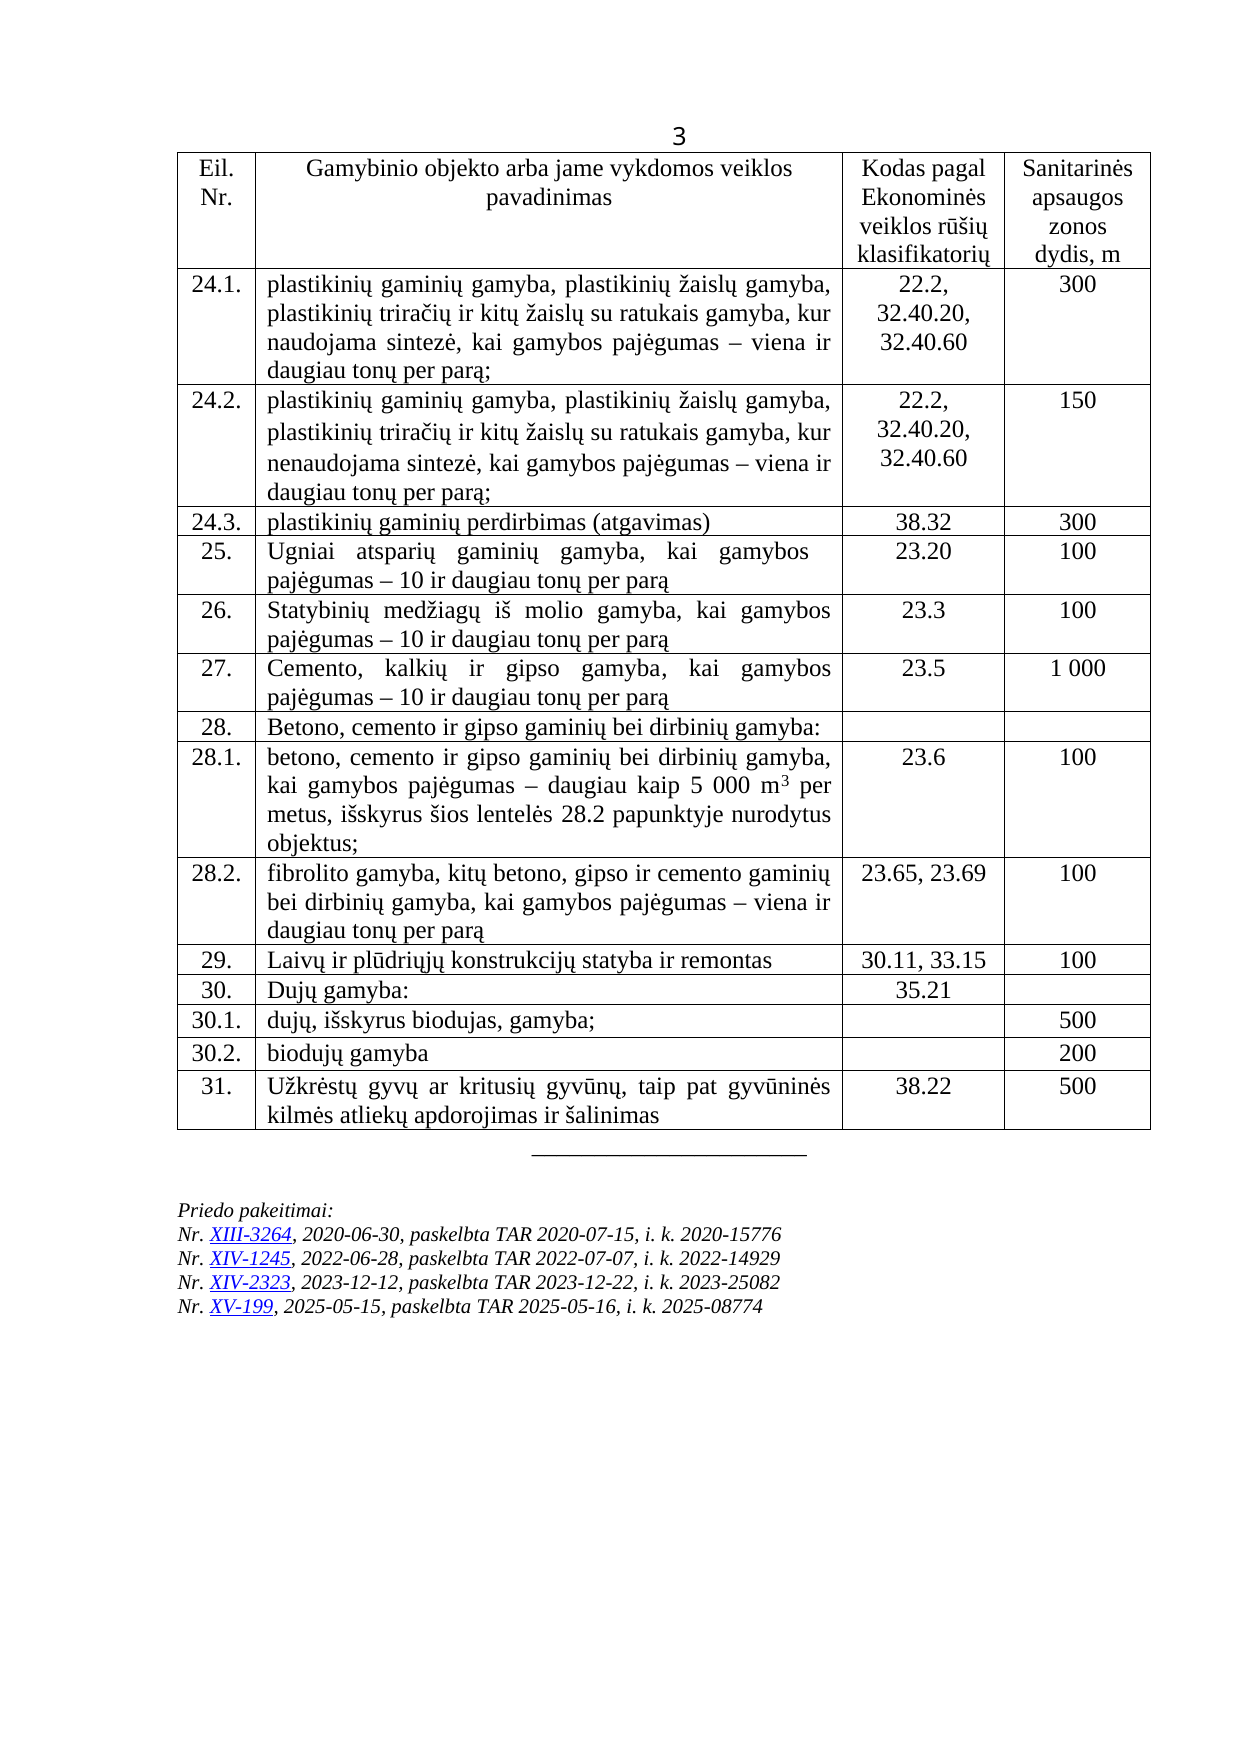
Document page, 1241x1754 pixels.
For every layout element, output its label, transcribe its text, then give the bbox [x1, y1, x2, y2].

text Priedo pakeitimai: [177, 1198, 1181, 1222]
table_cell Užkrėstų gyvų ar kritusių gyvūnų, taip pat gyvūninės kilmės atliekų apdorojimas ir šalinimas [256, 1071, 842, 1129]
table_cell Dujų gamyba: [256, 975, 842, 1004]
table_cell 23.6 [843, 742, 1004, 857]
table_cell [843, 1038, 1004, 1070]
table_cell 22.2, 32.40.20, 32.40.60 [843, 269, 1004, 384]
table_cell 28.1. [178, 742, 255, 857]
table_cell 23.65, 23.69 [843, 858, 1004, 944]
table_header Kodas pagal Ekonominės veiklos rūšių klasifikatorių [843, 153, 1004, 268]
table_cell 1 000 [1005, 654, 1150, 711]
table_cell biodujų gamyba [256, 1038, 842, 1070]
table_cell Ugniai atsparių gaminių gamyba, kai gamybos pajėgumas – 10 ir daugiau tonų per parą [256, 536, 842, 594]
table_cell 22.2, 32.40.20, 32.40.60 [843, 385, 1004, 506]
table_cell 300 [1005, 269, 1150, 384]
table_cell 100 [1005, 945, 1150, 974]
table_header Sanitarinės apsaugos zonos dydis, m [1005, 153, 1150, 268]
table_header Gamybinio objekto arba jame vykdomos veiklos pavadinimas [256, 153, 842, 268]
table_cell 28.2. [178, 858, 255, 944]
table_cell dujų, išskyrus biodujas, gamyba; [256, 1005, 842, 1037]
table_cell 300 [1005, 507, 1150, 535]
table_cell 500 [1005, 1071, 1150, 1129]
table_cell 23.3 [843, 595, 1004, 652]
text Nr. XV-199, 2025-05-15, paskelbta TAR 2025-05-16, i. k. 2025-08774 [177, 1294, 1181, 1318]
table_cell 24.3. [178, 507, 255, 535]
table_cell 23.20 [843, 536, 1004, 594]
table_cell [1005, 712, 1150, 741]
table_cell Cemento, kalkių ir gipso gamyba, kai gamybos pajėgumas – 10 ir daugiau tonų per parą [256, 654, 842, 711]
text Nr. XIV-2323, 2023-12-12, paskelbta TAR 2023-12-22, i. k. 2023-25082 [177, 1270, 1181, 1294]
table_cell plastikinių gaminių perdirbimas (atgavimas) [256, 507, 842, 535]
table_cell 29. [178, 945, 255, 974]
text Nr. XIV-1245, 2022-06-28, paskelbta TAR 2022-07-07, i. k. 2022-14929 [177, 1246, 1181, 1270]
table_cell [843, 712, 1004, 741]
table_cell fibrolito gamyba, kitų betono, gipso ir cemento gaminių bei dirbinių gamyba, kai gamybos pajėgumas – viena ir daugiau tonų per parą [256, 858, 842, 944]
table_cell 150 [1005, 385, 1150, 506]
table_cell 38.32 [843, 507, 1004, 535]
table_cell 38.22 [843, 1071, 1004, 1129]
text Nr. XIII-3264, 2020-06-30, paskelbta TAR 2020-07-15, i. k. 2020-15776 [177, 1222, 1181, 1246]
table_cell 24.2. [178, 385, 255, 506]
table_cell [1005, 975, 1150, 1004]
table_cell 25. [178, 536, 255, 594]
table_cell 100 [1005, 595, 1150, 652]
table_cell 100 [1005, 742, 1150, 857]
table_cell 31. [178, 1071, 255, 1129]
table_cell 24.1. [178, 269, 255, 384]
table_cell 200 [1005, 1038, 1150, 1070]
table_cell plastikinių gaminių gamyba, plastikinių žaislų gamyba, plastikinių triračių ir kitų žaislų su ratukais gamyba, kur naudojama sintezė, kai gamybos pajėgumas – viena ir daugiau tonų per parą; [256, 269, 842, 384]
table_cell plastikinių gaminių gamyba, plastikinių žaislų gamyba, plastikinių triračių ir kitų žaislų su ratukais gamyba, kur nenaudojama sintezė, kai gamybos pajėgumas – viena ir daugiau tonų per parą; [256, 385, 842, 506]
table_cell betono, cemento ir gipso gaminių bei dirbinių gamyba, kai gamybos pajėgumas – daugiau kaip 5 000 m3 per metus, išskyrus šios lentelės 28.2 papunktyje nurodytus objektus; [256, 742, 842, 857]
table_cell 28. [178, 712, 255, 741]
table_cell 30.11, 33.15 [843, 945, 1004, 974]
table_cell Statybinių medžiagų iš molio gamyba, kai gamybos pajėgumas – 10 ir daugiau tonų per parą [256, 595, 842, 652]
table_cell 100 [1005, 858, 1150, 944]
table_cell 500 [1005, 1005, 1150, 1037]
text ______________________ [177, 1130, 1181, 1159]
table_header Eil. Nr. [178, 153, 255, 268]
table_cell [843, 1005, 1004, 1037]
table_cell 27. [178, 654, 255, 711]
table_cell Betono, cemento ir gipso gaminių bei dirbinių gamyba: [256, 712, 842, 741]
table_cell 30.1. [178, 1005, 255, 1037]
table_cell 30.2. [178, 1038, 255, 1070]
table_cell Laivų ir plūdriųjų konstrukcijų statyba ir remontas [256, 945, 842, 974]
table_cell 35.21 [843, 975, 1004, 1004]
table_cell 23.5 [843, 654, 1004, 711]
table_cell 100 [1005, 536, 1150, 594]
table_cell 30. [178, 975, 255, 1004]
table_cell 26. [178, 595, 255, 652]
